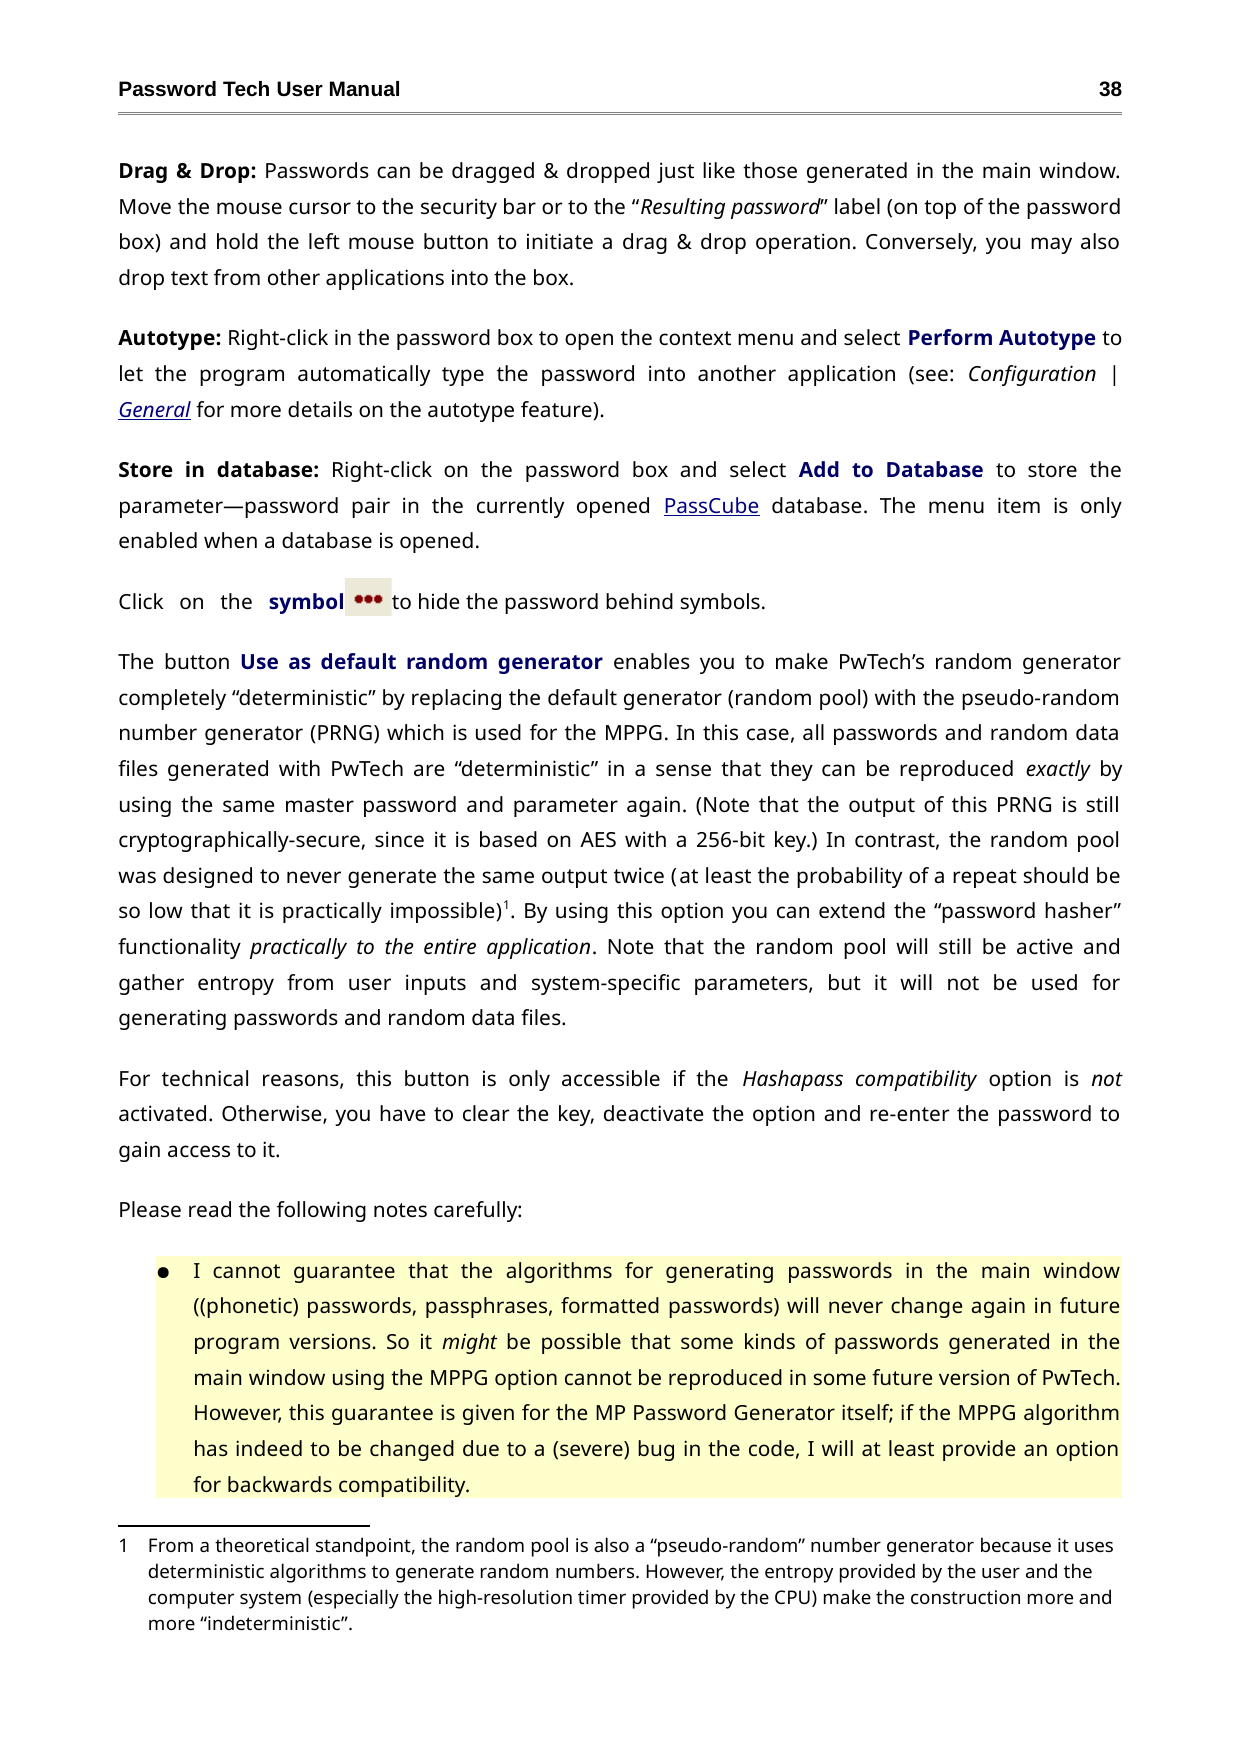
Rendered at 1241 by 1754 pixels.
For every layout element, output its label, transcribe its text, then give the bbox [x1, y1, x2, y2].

text Please read the following notes carefully: [118, 1195, 1122, 1224]
text For technical reasons, this button is only accessible if the Hashapass compatibility option is not activated. Otherwise, you have to clear the key, deactivate the option and re-enter the password to gain access to it. [118, 1064, 1122, 1163]
list I cannot guarantee that the algorithms for generating passwords in the main window ((phonetic) passwords, passphrases, formatted passwords) will never change again in future program versions. So it might be possible that some kinds of passwords generated in the main window using the MPPG option cannot be reproduced in some future version of PwTech. However, this guarantee is given for the MP Password Generator itself; if the MPPG algorithm has indeed to be changed due to a (severe) bug in the code, I will at least provide an option for backwards compatibility. [156, 1256, 1122, 1498]
text Click on the symbol [118, 587, 344, 615]
text Drag & Drop: Passwords can be dragged & dropped just like those generated in the main window. Move the mouse cursor to the security bar or to the “Resulting password” label (on top of the password box) and hold the left mouse button to initiate a drag & drop operation. Conversely, you may also drop text from other applications into the box. [118, 156, 1122, 291]
text Store in database: Right-click on the password box and select Add to Database to store the parameter—password pair in the currently opened PassCube database. The menu item is only enabled when a database is opened. [118, 455, 1122, 555]
text From a theoretical standpoint, the random pool is also a “pseudo-random” number generator because it uses deterministic algorithms to generate random numbers. However, the entropy provided by the user and the computer system (especially the high-resolution timer provided by the CPU) make the construction more and more “indeterministic”. [118, 1532, 1122, 1636]
text Autotype: Right-click in the password box to open the context menu and select Perform Autotype to let the program automatically type the password into another application (see: Configuration | General for more details on the autotype feature). [118, 323, 1122, 423]
text to hide the password behind symbols. [392, 587, 1122, 615]
text The button Use as default random generator enables you to make PwTech’s random generator completely “deterministic” by replacing the default generator (random pool) with the pseudo-random number generator (PRNG) which is used for the MPPG. In this case, all passwords and random data files generated with PwTech are “deterministic” in a sense that they can be reproduced exactly by using the same master password and parameter again. (Note that the output of this PRNG is still cryptographically-secure, since it is based on AES with a 256-bit key.) In contrast, the random pool was designed to never generate the same output twice (at least the probability of a repeat should be so low that it is practically impossible). By using this option you can extend the “password hasher” functionality practically to the entire application. Note that the random pool will still be active and gather entropy from user inputs and system-specific parameters, but it will not be used for generating passwords and random data files. [118, 647, 1122, 1032]
picture [344, 578, 392, 616]
